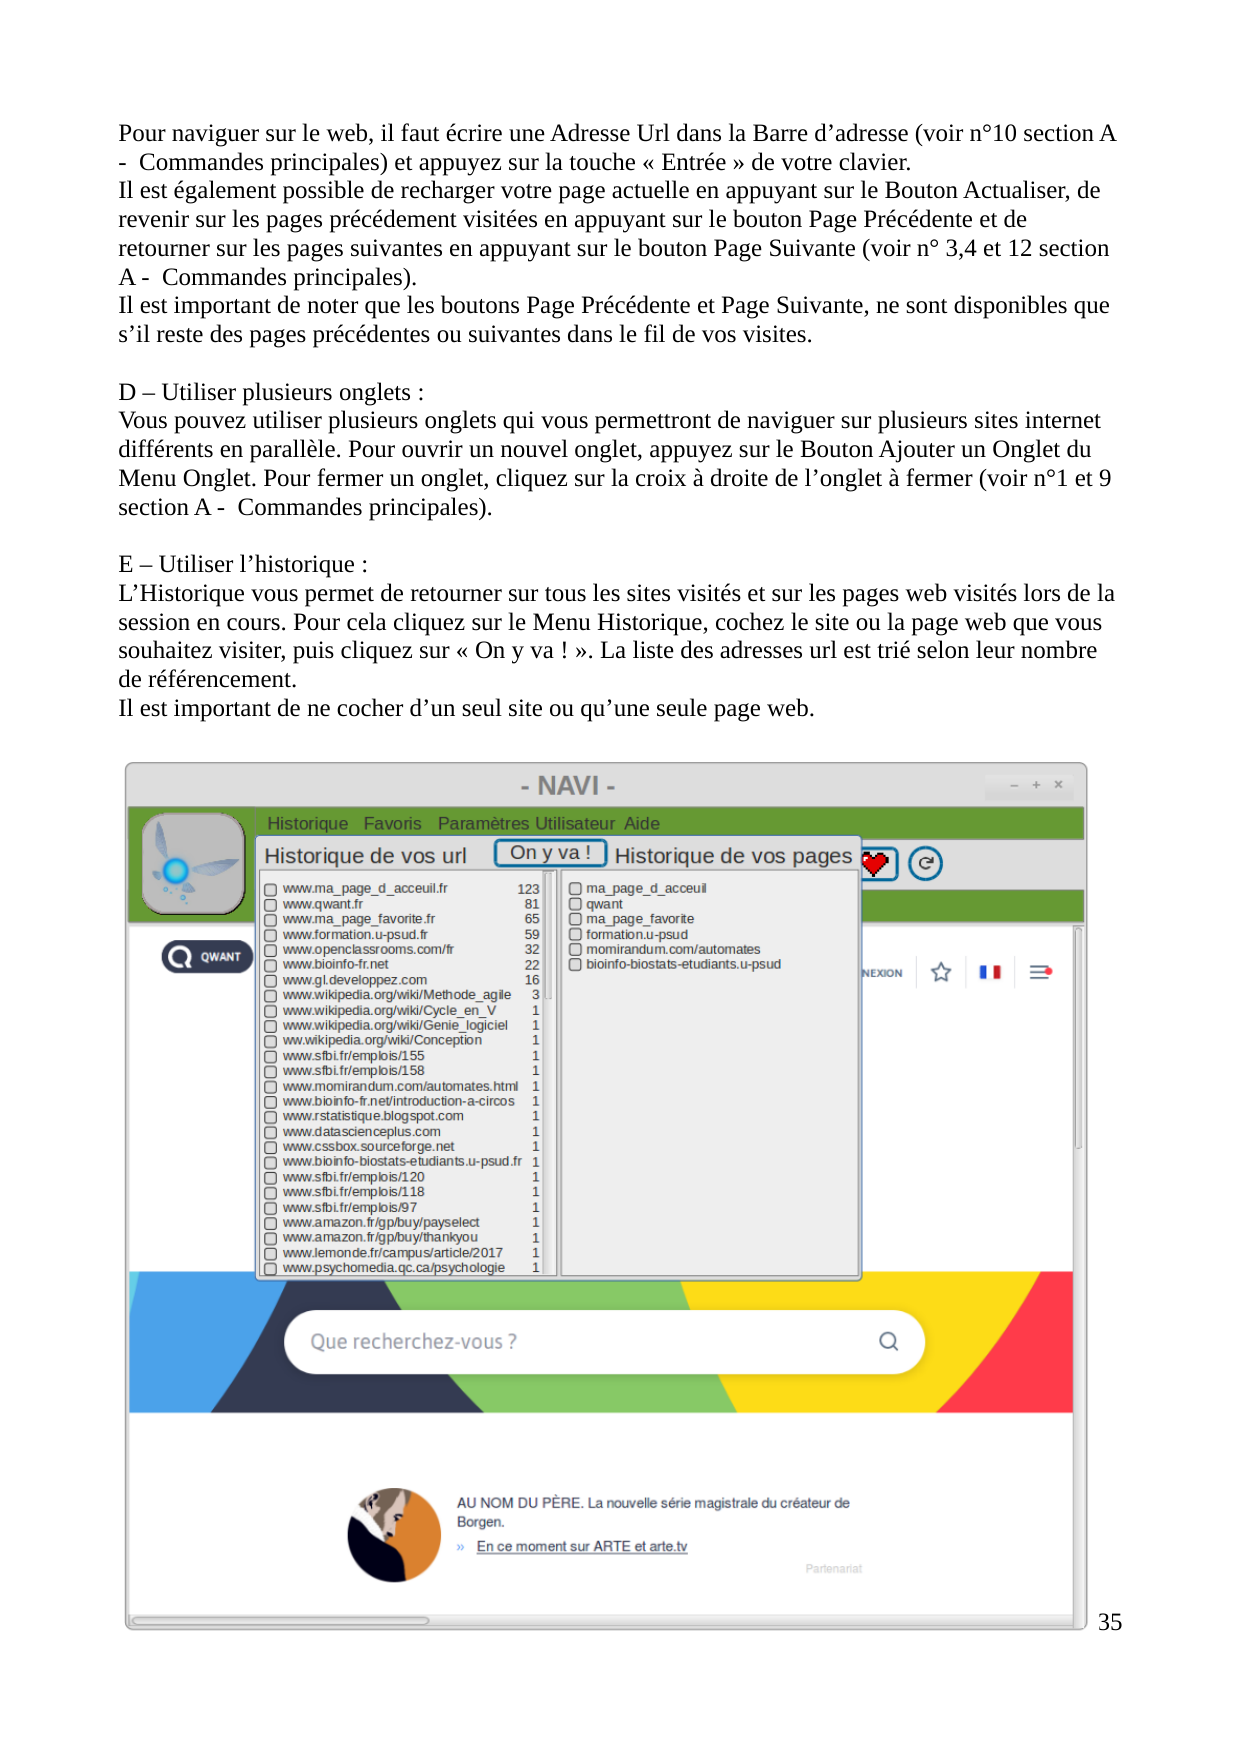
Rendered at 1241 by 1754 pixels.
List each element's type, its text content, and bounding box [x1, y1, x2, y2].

text Il est également possible de recharger votre page actuelle en appuyant sur le Bouton Actualiser, de revenir sur les pages précédement visitées en appuyant sur le bouton Page Précédente et de retourner sur les pages suivantes en appuyant sur le bouton Page Suivante (voir n° 3,4 et 12 section A - Commandes principales). [118, 176, 1122, 291]
text E – Utiliser l’historique : [118, 549, 1122, 578]
picture [206, 750, 1100, 1632]
text D – Utiliser plusieurs onglets : [118, 377, 1122, 406]
text L’Historique vous permet de retourner sur tous les sites visités et sur les pages web visités lors de la session en cours. Pour cela cliquez sur le Menu Historique, cochez le site ou la page web que vous souhaitez visiter, puis cliquez sur « On y va ! ». La liste des adresses url est trié selon leur nombre de référencement. [118, 578, 1122, 693]
text Il est important de noter que les boutons Page Précédente et Page Suivante, ne sont disponibles que s’il reste des pages précédentes ou suivantes dans le fil de vos visites. [118, 291, 1122, 348]
text Pour naviguer sur le web, il faut écrire une Adresse Url dans la Barre d’adresse (voir n°10 section A - Commandes principales) et appuyez sur la touche « Entrée » de votre clavier. [118, 118, 1122, 176]
text Il est important de ne cocher d’un seul site ou qu’une seule page web. [118, 693, 1122, 722]
text Vous pouvez utiliser plusieurs onglets qui vous permettront de naviguer sur plusieurs sites internet différents en parallèle. Pour ouvrir un nouvel onglet, appuyez sur le Bouton Ajouter un Onglet du Menu Onglet. Pour fermer un onglet, cliquez sur la croix à droite de l’onglet à fermer (voir n°1 et 9 section A - Commandes principales). [118, 406, 1122, 521]
